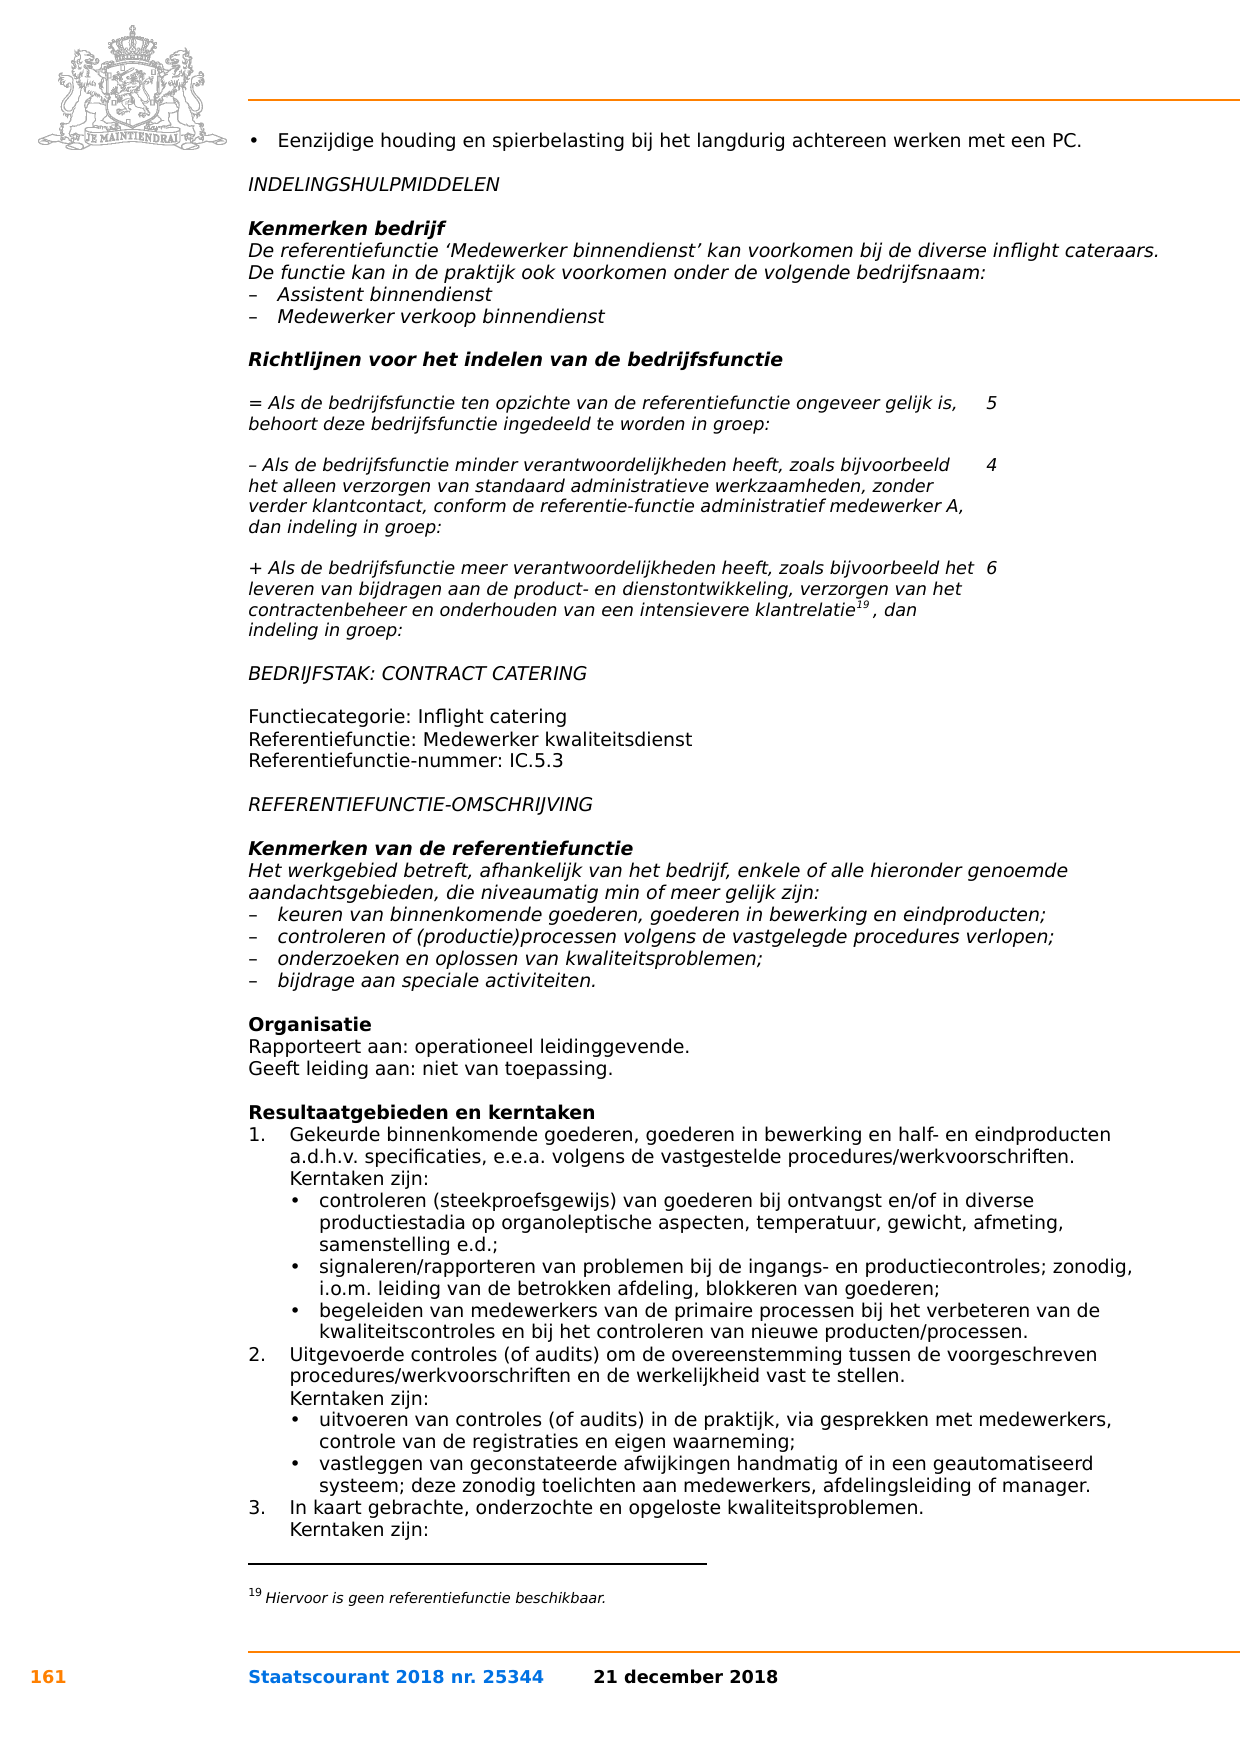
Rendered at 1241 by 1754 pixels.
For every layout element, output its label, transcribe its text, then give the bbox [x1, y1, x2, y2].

table_cell [248, 435, 980, 455]
text – controleren of (productie)processen volgens de vastgelegde procedures verlopen; [248, 926, 1163, 948]
table_cell + Als de bedrijfsfunctie meer verantwoordelijkheden heeft, zoals bijvoorbeeld het leveren van bijdragen aan de product- en dienstontwikkeling, verzorgen van het contractenbeheer en onderhouden van een intensievere klantrelatie, dan indeling in groep: [248, 558, 980, 641]
text Geeft leiding aan: niet van toepassing. [248, 1058, 1163, 1080]
text – bijdrage aan speciale activiteiten. [248, 970, 1163, 992]
subtitle BEDRIJFSTAK: CONTRACT CATERING [248, 663, 1163, 684]
text Kerntaken zijn: [289, 1168, 1163, 1189]
text De functie kan in de praktijk ook voorkomen onder de volgende bedrijfsnaam: [248, 262, 1163, 283]
table_cell 6 [980, 558, 1163, 641]
table_header 5 [980, 393, 1163, 434]
text – onderzoeken en oplossen van kwaliteitsproblemen; [248, 948, 1163, 970]
table_cell [980, 435, 1163, 455]
table_cell [248, 538, 980, 558]
text • signaleren/rapporteren van problemen bij de ingangs- en productiecontroles; zonodig, i.o.m. leiding van de betrokken afdeling, blokkeren van goederen; [289, 1256, 1163, 1299]
table_cell [980, 538, 1163, 558]
text Referentiefunctie-nummer: IC.5.3 [248, 750, 1163, 772]
text Rapporteert aan: operationeel leidinggevende. [248, 1036, 1163, 1058]
table_header = Als de bedrijfsfunctie ten opzichte van de referentiefunctie ongeveer gelijk is, behoort deze bedrijfsfunctie ingedeeld te worden in groep: [248, 393, 980, 434]
text Het werkgebied betreft, afhankelijk van het bedrijf, enkele of alle hieronder genoemde aandachtsgebieden, die niveaumatig min of meer gelijk zijn: [248, 860, 1163, 904]
text Kerntaken zijn: [289, 1519, 1163, 1541]
text Kerntaken zijn: [289, 1387, 1163, 1409]
text • vastleggen van geconstateerde afwijkingen handmatig of in een geautomatiseerd systeem; deze zonodig toelichten aan medewerkers, afdelingsleiding of manager. [289, 1453, 1163, 1497]
text Referentiefunctie: Medewerker kwaliteitsdienst [248, 728, 1163, 750]
table_cell 4 [980, 455, 1163, 538]
text De referentiefunctie ‘Medewerker binnendienst’ kan voorkomen bij de diverse inflight cateraars. [248, 239, 1163, 262]
text 1. Gekeurde binnenkomende goederen, goederen in bewerking en half- en eindproducten a.d.h.v. specificaties, e.e.a. volgens de vastgestelde procedures/werkvoorschriften. [248, 1124, 1163, 1168]
picture [38, 25, 227, 150]
text – keuren van binnenkomende goederen, goederen in bewerking en eindproducten; [248, 904, 1163, 926]
subtitle REFERENTIEFUNCTIE-OMSCHRIJVING [248, 794, 1163, 816]
table_cell – Als de bedrijfsfunctie minder verantwoordelijkheden heeft, zoals bijvoorbeeld het alleen verzorgen van standaard administratieve werkzaamheden, zonder verder klantcontact, conform de referentie-functie administratief medewerker A, dan indeling in groep: [248, 455, 980, 538]
text • Eenzijdige houding en spierbelasting bij het langdurig achtereen werken met een PC. [248, 130, 1163, 152]
text – Assistent binnendienst [248, 283, 1163, 306]
text Resultaatgebieden en kerntaken [248, 1102, 1163, 1124]
text • begeleiden van medewerkers van de primaire processen bij het verbeteren van de kwaliteitscontroles en bij het controleren van nieuwe producten/processen. [289, 1299, 1163, 1343]
subtitle INDELINGSHULPMIDDELEN [248, 174, 1163, 196]
text Richtlijnen voor het indelen van de bedrijfsfunctie [248, 349, 1163, 371]
text • controleren (steekproefsgewijs) van goederen bij ontvangst en/of in diverse productiestadia op organoleptische aspecten, temperatuur, gewicht, afmeting, samenstelling e.d.; [289, 1189, 1163, 1256]
text 2. Uitgevoerde controles (of audits) om de overeenstemming tussen de voorgeschreven procedures/werkvoorschriften en de werkelijkheid vast te stellen. [248, 1343, 1163, 1387]
text Organisatie [248, 1014, 1163, 1036]
text 3. In kaart gebrachte, onderzochte en opgeloste kwaliteitsproblemen. [248, 1497, 1163, 1519]
text • uitvoeren van controles (of audits) in de praktijk, via gesprekken met medewerkers, controle van de registraties en eigen waarneming; [289, 1409, 1163, 1453]
text Kenmerken van de referentiefunctie [248, 838, 1163, 860]
text – Medewerker verkoop binnendienst [248, 306, 1163, 327]
text Kenmerken bedrijf [248, 218, 1163, 239]
text Functiecategorie: Inflight catering [248, 706, 1163, 728]
